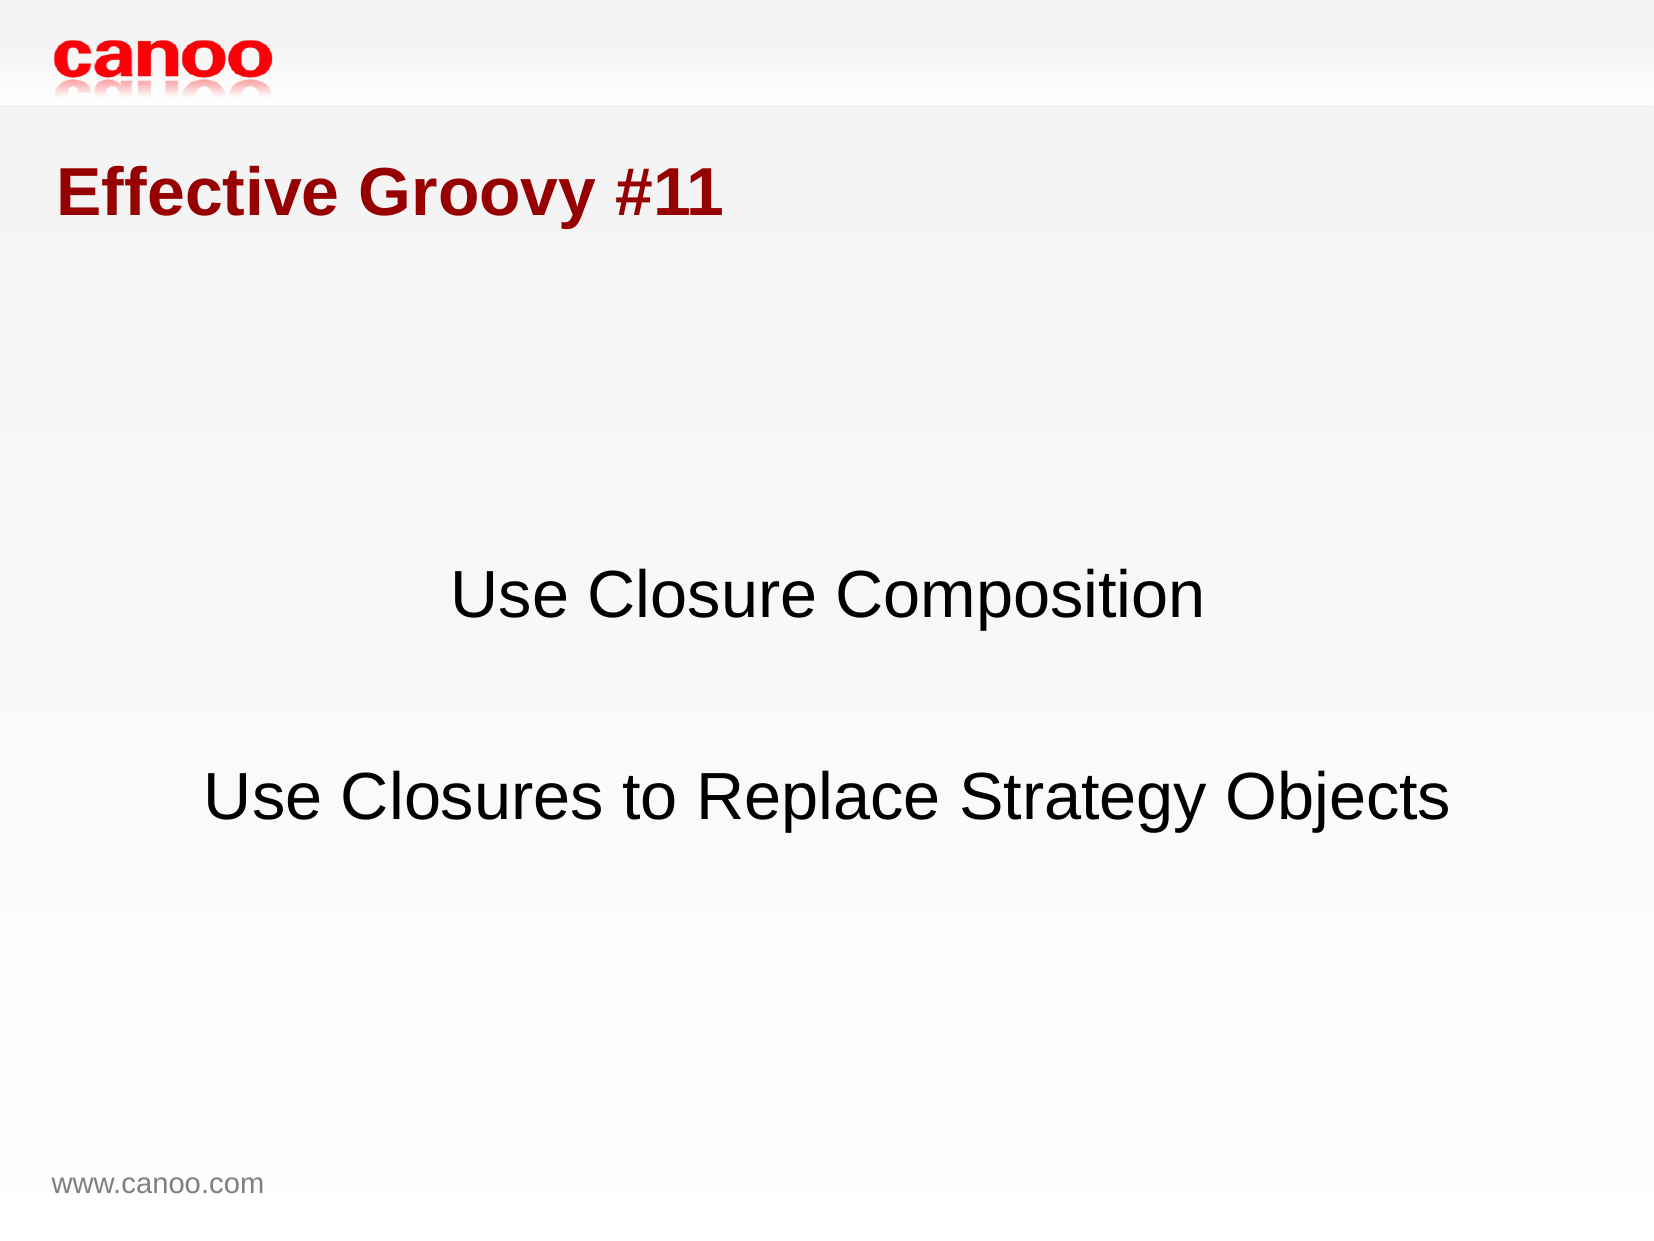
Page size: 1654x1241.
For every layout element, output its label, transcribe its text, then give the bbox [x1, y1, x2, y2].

title Effective Groovy #11 [48, 138, 1609, 238]
text_box Use Closure Composition Use Closures to Replace Strategy Objects [48, 282, 1609, 1102]
picture [51, 37, 273, 119]
